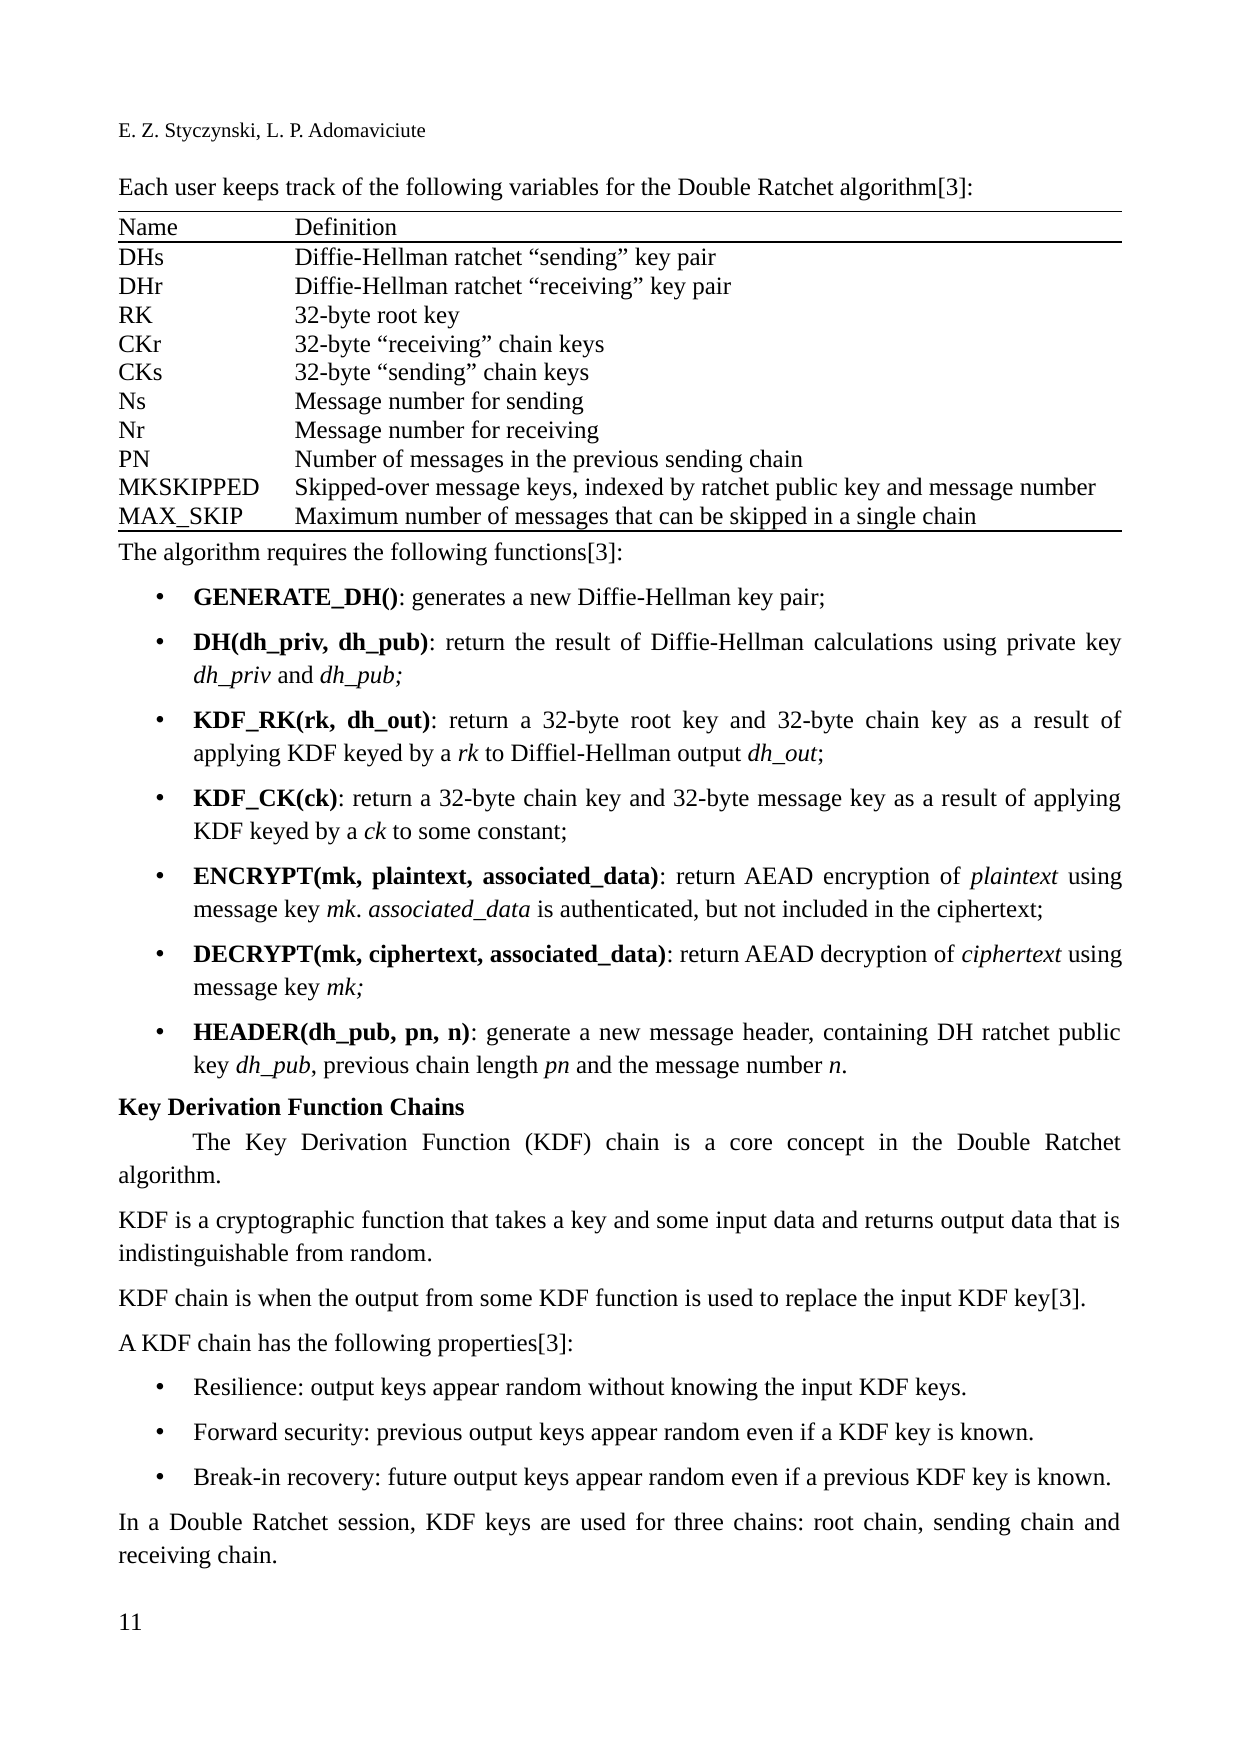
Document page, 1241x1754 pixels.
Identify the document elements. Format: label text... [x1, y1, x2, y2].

list HEADER(dh_pub, pn, n): generate a new message header, containing DH ratchet public key dh_pub, previous chain length pn and the message number n. [156, 1017, 1122, 1079]
table_cell CKr [118, 329, 294, 357]
table_cell CKs [118, 358, 294, 386]
table_header Definition [294, 212, 1122, 241]
table_cell PN [118, 444, 294, 472]
table_cell Message number for receiving [294, 415, 1122, 444]
table_cell MAX_SKIP [118, 501, 294, 530]
table_cell Message number for sending [294, 386, 1122, 415]
text Each user keeps track of the following variables for the Double Ratchet algorithm[3]: [118, 172, 1122, 200]
text KDF is a cryptographic function that takes a key and some input data and returns output data that is indistinguishable from random. [118, 1205, 1122, 1267]
table_cell Diffie-Hellman ratchet “sending” key pair [294, 243, 1122, 271]
text In a Double Ratchet session, KDF keys are used for three chains: root chain, sending chain and receiving chain. [118, 1507, 1122, 1569]
list Forward security: previous output keys appear random even if a KDF key is known. [156, 1417, 1122, 1446]
table_cell DHs [118, 243, 294, 271]
table_cell DHr [118, 271, 294, 300]
table_cell Maximum number of messages that can be skipped in a single chain [294, 501, 1122, 530]
text A KDF chain has the following properties[3]: [118, 1328, 1122, 1356]
list ENCRYPT(mk, plaintext, associated_data): return AEAD encryption of plaintext using message key mk. associated_data is authenticated, but not included in the ciphertext; [156, 861, 1122, 923]
table_cell 32-byte “sending” chain keys [294, 358, 1122, 386]
text KDF chain is when the output from some KDF function is used to replace the input KDF key[3]. [118, 1283, 1122, 1311]
list KDF_RK(rk, dh_out): return a 32-byte root key and 32-byte chain key as a result of applying KDF keyed by a rk to Diffiel-Hellman output dh_out; [156, 705, 1122, 767]
table_cell Ns [118, 386, 294, 415]
table_cell Number of messages in the previous sending chain [294, 444, 1122, 472]
text The algorithm requires the following functions[3]: [118, 537, 1122, 566]
table_cell Diffie-Hellman ratchet “receiving” key pair [294, 271, 1122, 300]
list DH(dh_priv, dh_pub): return the result of Diffie-Hellman calculations using private key dh_priv and dh_pub; [156, 627, 1122, 689]
list Resilience: output keys appear random without knowing the input KDF keys. [156, 1372, 1122, 1401]
table_cell 32-byte root key [294, 300, 1122, 329]
table_cell 32-byte “receiving” chain keys [294, 329, 1122, 357]
table_header Name [118, 212, 294, 241]
subtitle Key Derivation Function Chains [118, 1092, 1122, 1120]
table_cell MKSKIPPED [118, 473, 294, 501]
table_cell Skipped-over message keys, indexed by ratchet public key and message number [294, 473, 1122, 501]
table_cell Nr [118, 415, 294, 444]
table_cell RK [118, 300, 294, 329]
text The Key Derivation Function (KDF) chain is a core concept in the Double Ratchet algorithm. [118, 1127, 1122, 1189]
list GENERATE_DH(): generates a new Diffie-Hellman key pair; [156, 582, 1122, 611]
list DECRYPT(mk, ciphertext, associated_data): return AEAD decryption of ciphertext using message key mk; [156, 939, 1122, 1001]
list Break-in recovery: future output keys appear random even if a previous KDF key is known. [156, 1462, 1122, 1491]
list KDF_CK(ck): return a 32-byte chain key and 32-byte message key as a result of applying KDF keyed by a ck to some constant; [156, 783, 1122, 845]
